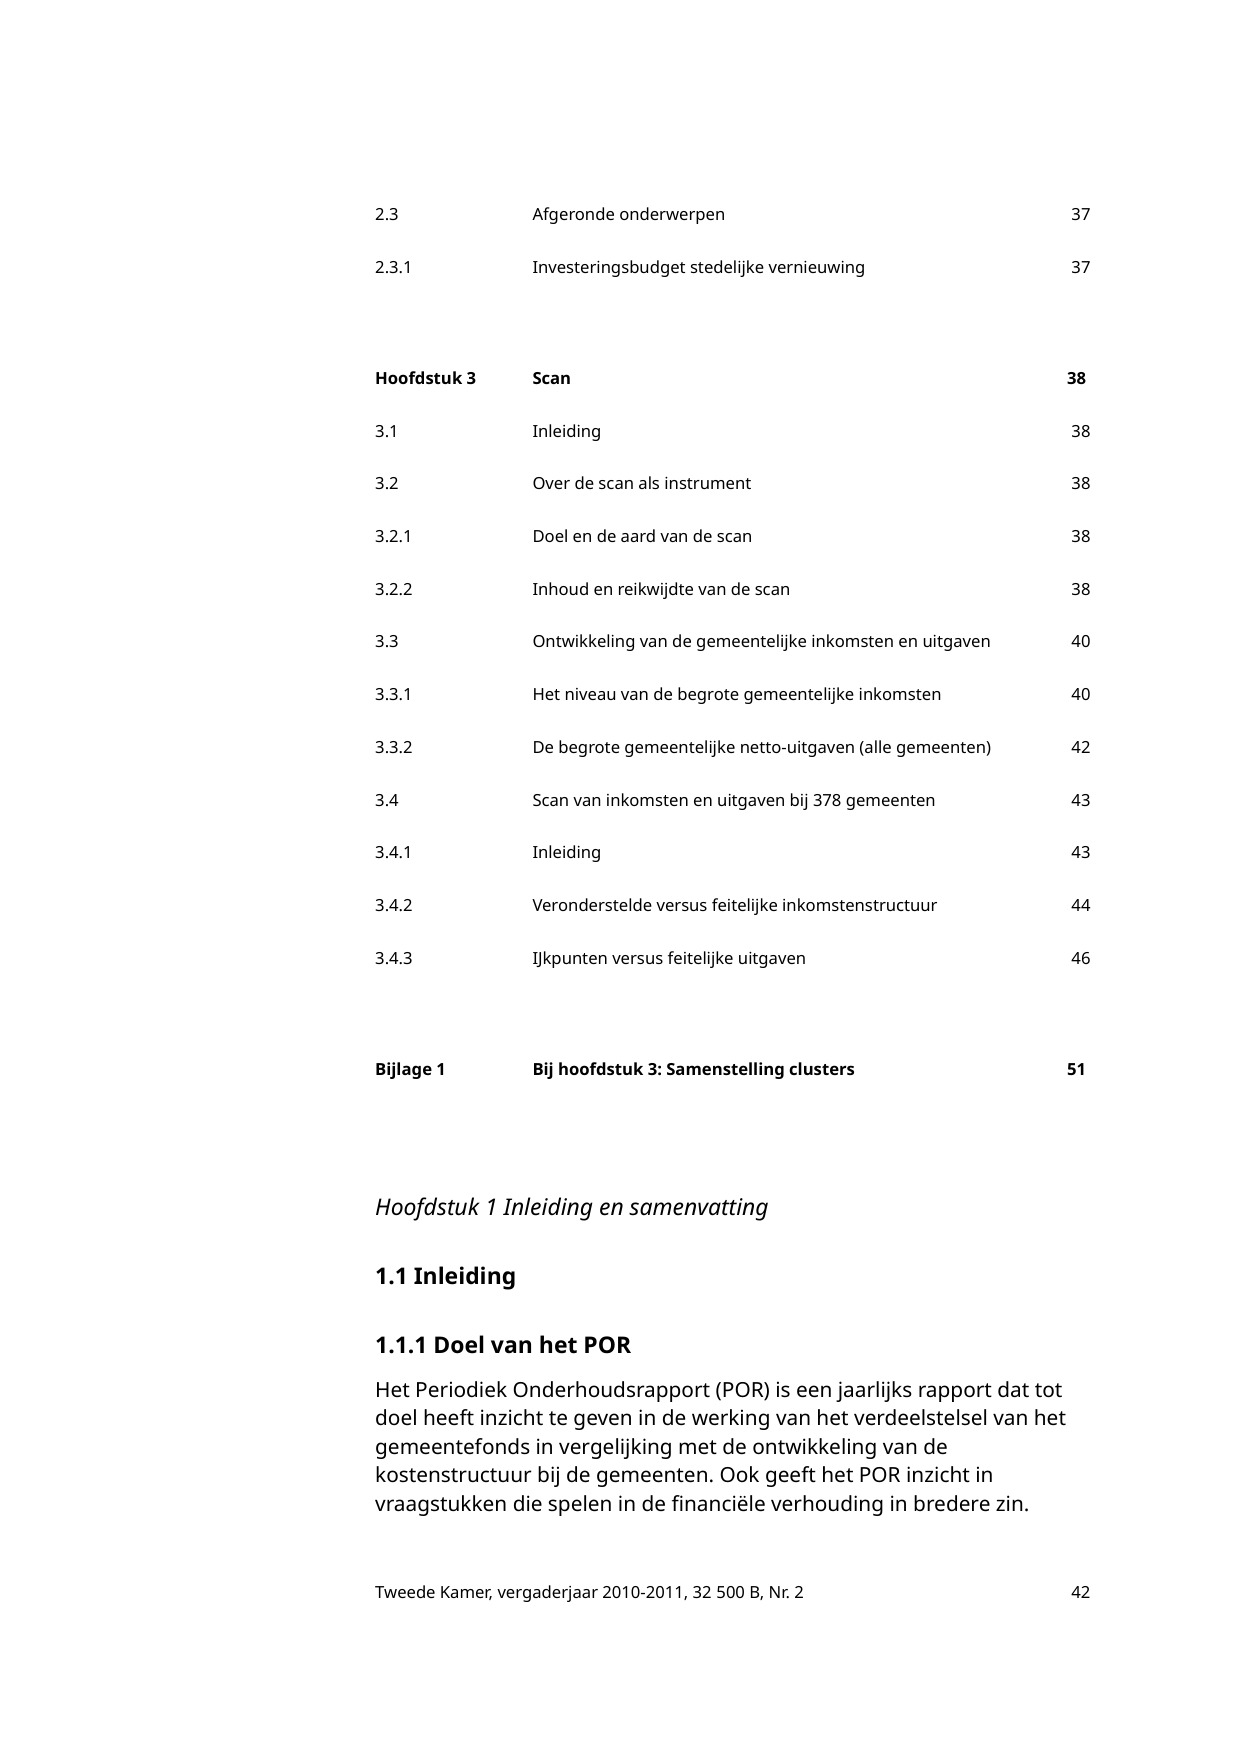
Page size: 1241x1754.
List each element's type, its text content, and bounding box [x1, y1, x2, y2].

table_cell Ontwikkeling van de gemeentelijke inkomsten en uitgaven [532, 630, 1011, 683]
table_cell 43 [1011, 841, 1090, 894]
table_cell Scan [532, 367, 1011, 419]
table_cell [1011, 308, 1090, 367]
table_cell 3.4.1 [375, 841, 532, 894]
table_cell 40 [1011, 683, 1090, 736]
table_cell [532, 308, 1011, 367]
table_cell 3.1 [375, 419, 532, 472]
table_cell 2.3.1 [375, 255, 532, 308]
table_cell Scan van inkomsten en uitgaven bij 378 gemeenten [532, 788, 1011, 841]
table_cell Inhoud en reikwijdte van de scan [532, 578, 1011, 630]
table_cell Doel en de aard van de scan [532, 525, 1011, 577]
table_cell 3.4 [375, 788, 532, 841]
table_cell 3.3.1 [375, 683, 532, 736]
table_cell Bij hoofdstuk 3: Samenstelling clusters [532, 1058, 1011, 1110]
subtitle 1.1.1 Doel van het POR [375, 1329, 1090, 1360]
table_cell Afgeronde onderwerpen [532, 203, 1011, 255]
table_cell Investeringsbudget stedelijke vernieuwing [532, 255, 1011, 308]
table_cell 2.3 [375, 203, 532, 255]
table_cell 3.3.2 [375, 736, 532, 788]
subtitle Hoofdstuk 1 Inleiding en samenvatting [375, 1191, 1090, 1222]
table_cell [532, 150, 1011, 203]
table_cell 3.3 [375, 630, 532, 683]
table_cell [1011, 150, 1090, 203]
table_cell IJkpunten versus feitelijke uitgaven [532, 946, 1011, 999]
table_cell Bijlage 1 [375, 1058, 532, 1110]
table_cell Hoofdstuk 3 [375, 367, 532, 419]
table_cell 44 [1011, 894, 1090, 946]
table_cell 3.4.2 [375, 894, 532, 946]
table_cell Over de scan als instrument [532, 472, 1011, 525]
table_cell 51 [1011, 1058, 1090, 1110]
table_cell 3.2.2 [375, 578, 532, 630]
table_cell [375, 150, 532, 203]
table_cell 3.2 [375, 472, 532, 525]
table_cell 38 [1011, 578, 1090, 630]
table_cell Veronderstelde versus feitelijke inkomstenstructuur [532, 894, 1011, 946]
table_cell 38 [1011, 525, 1090, 577]
text Het Periodiek Onderhoudsrapport (POR) is een jaarlijks rapport dat tot doel heeft inzicht te geven in de werking van het verdeelstelsel van het gemeentefonds in vergelijking met de ontwikkeling van de kostenstructuur bij de gemeenten. Ook geeft het POR inzicht in vraagstukken die spelen in de financiële verhouding in bredere zin. [375, 1375, 1090, 1517]
table_cell [532, 999, 1011, 1057]
table_cell 40 [1011, 630, 1090, 683]
table_cell Het niveau van de begrote gemeentelijke inkomsten [532, 683, 1011, 736]
table_cell 43 [1011, 788, 1090, 841]
table_cell 3.2.1 [375, 525, 532, 577]
table_cell 38 [1011, 472, 1090, 525]
table_cell 46 [1011, 946, 1090, 999]
table_cell Inleiding [532, 841, 1011, 894]
subtitle 1.1 Inleiding [375, 1260, 1090, 1291]
table_cell 37 [1011, 203, 1090, 255]
table_cell 38 [1011, 419, 1090, 472]
table_cell 38 [1011, 367, 1090, 419]
table_cell 42 [1011, 736, 1090, 788]
table_cell 37 [1011, 255, 1090, 308]
table_cell 3.4.3 [375, 946, 532, 999]
table_cell De begrote gemeentelijke netto-uitgaven (alle gemeenten) [532, 736, 1011, 788]
table_cell Inleiding [532, 419, 1011, 472]
table_cell [375, 999, 532, 1057]
table_cell [375, 308, 532, 367]
table_cell [1011, 999, 1090, 1057]
